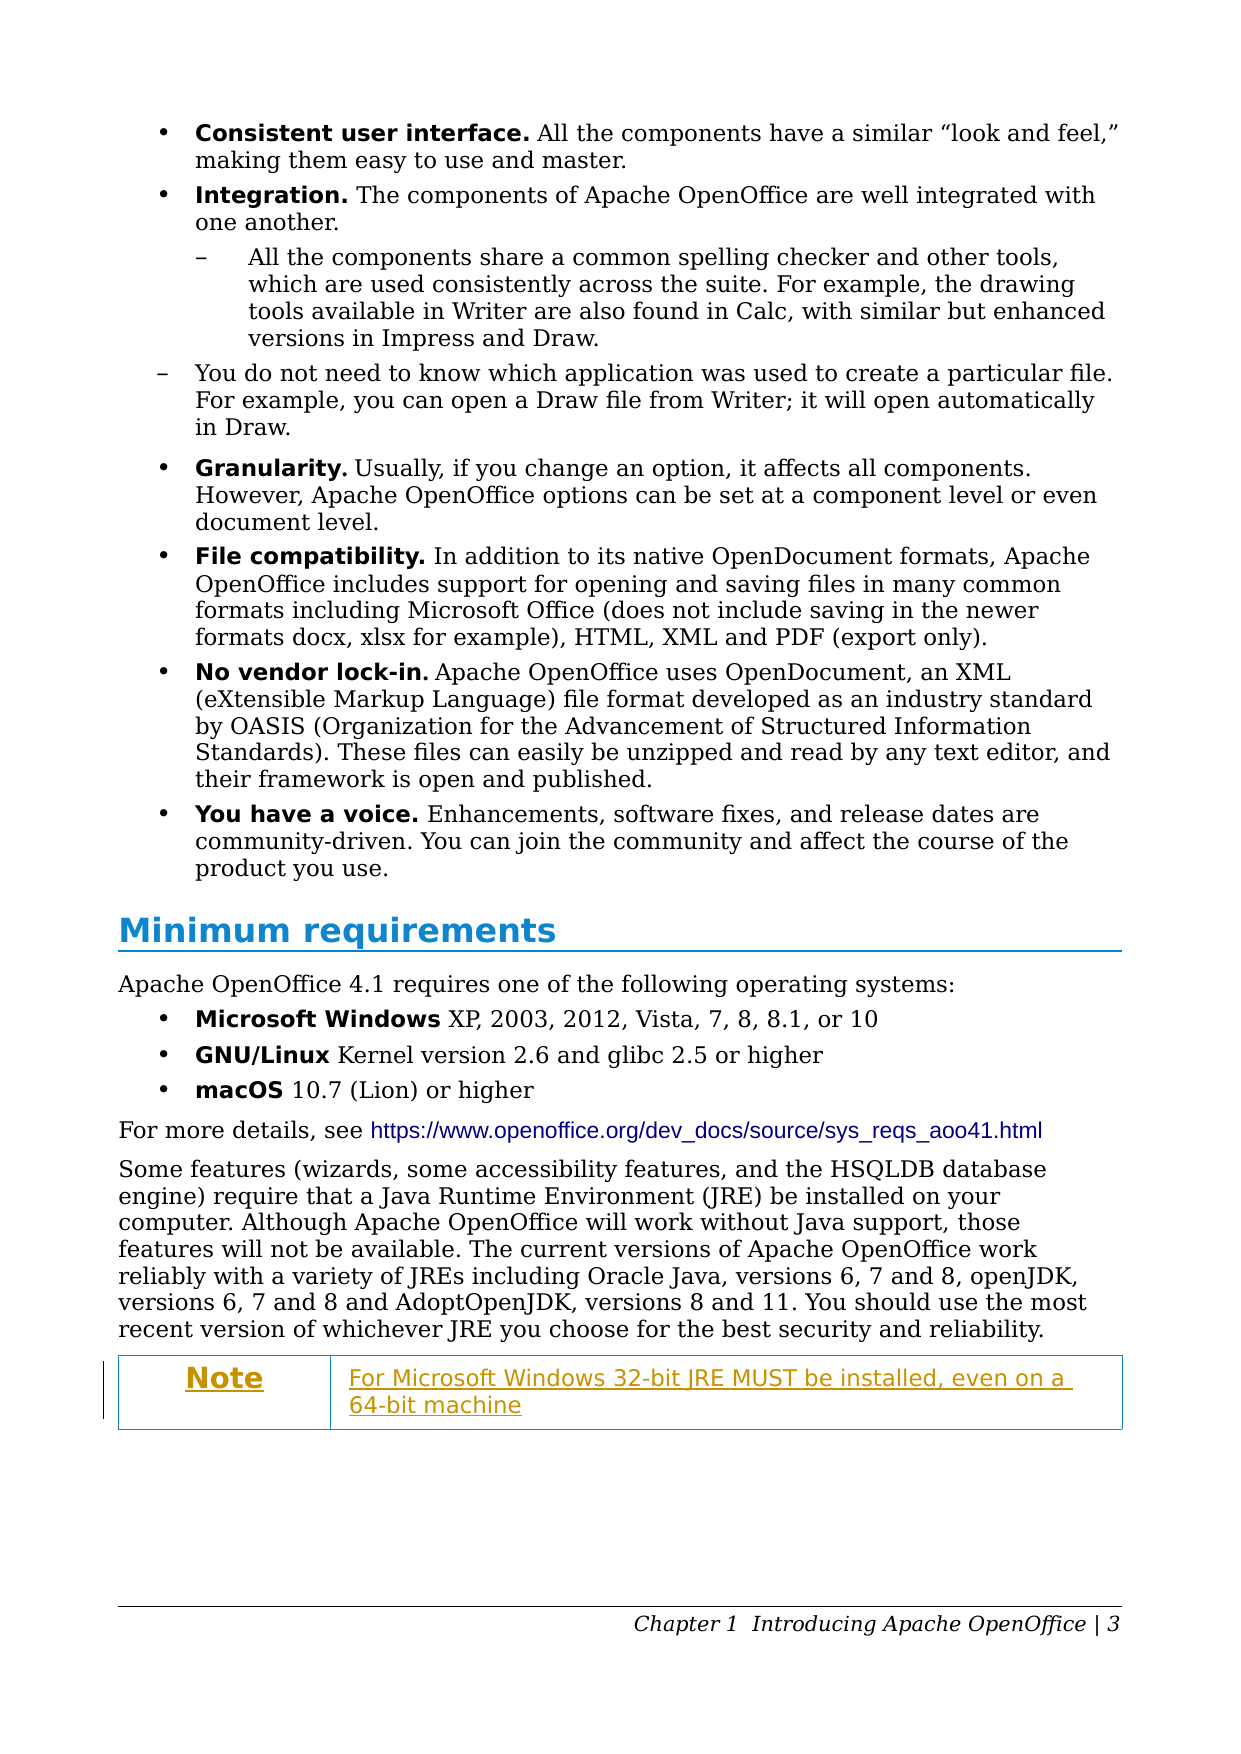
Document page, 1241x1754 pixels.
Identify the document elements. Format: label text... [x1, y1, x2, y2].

list Consistent user interface. All the components have a similar “look and feel,” making them easy to use and master. [156, 118, 1122, 174]
list You do not need to know which application was used to create a particular file. For example, you can open a Draw file from Writer; it will open automatically in Draw. [156, 358, 1122, 440]
text For more details, see https://www.openoffice.org/dev_docs/source/sys_reqs_aoo41.html [118, 1117, 1122, 1144]
subtitle Minimum requirements [118, 912, 1122, 950]
table_header For Microsoft Windows 32-bit JRE MUST be installed, even on a 64-bit machine [331, 1356, 1122, 1429]
list Granularity. Usually, if you change an option, it affects all components. However, Apache OpenOffice options can be set at a component level or even document level. [156, 453, 1122, 535]
list Integration. The components of Apache OpenOffice are well integrated with one another. [156, 180, 1122, 236]
list All the components share a common spelling checker and other tools, which are used consistently across the suite. For example, the drawing tools available in Writer are also found in Calc, with similar but enhanced versions in Impress and Draw. [195, 242, 1122, 352]
list Apache OpenOffice 4.1 requires one of the following operating systems: [118, 971, 1122, 998]
list You have a voice. Enhancements, software fixes, and release dates are community-driven. You can join the community and affect the course of the product you use. [156, 799, 1122, 882]
text Some features (wizards, some accessibility features, and the HSQLDB database engine) require that a Java Runtime Environment (JRE) be installed on your computer. Although Apache OpenOffice will work without Java support, those features will not be available. The current versions of Apache OpenOffice work reliably with a variety of JREs including Oracle Java, versions 6, 7 and 8, openJDK, versions 6, 7 and 8 and AdoptOpenJDK, versions 8 and 11. You should use the most recent version of whichever JRE you choose for the best security and reliability. [118, 1156, 1122, 1343]
list File compatibility. In addition to its native OpenDocument formats, Apache OpenOffice includes support for opening and saving files in many common formats including Microsoft Office (does not include saving in the newer formats docx, xlsx for example), HTML, XML and PDF (export only). [156, 542, 1122, 651]
list macOS 10.7 (Lion) or higher [156, 1075, 1122, 1104]
list No vendor lock-in. Apache OpenOffice uses OpenDocument, an XML (eXtensible Markup Language) file format developed as an industry standard by OASIS (Organization for the Advancement of Structured Information Standards). These files can easily be unzipped and read by any text editor, and their framework is open and published. [156, 657, 1122, 793]
table_header Note [119, 1356, 330, 1429]
list Microsoft Windows XP, 2003, 2012, Vista, 7, 8, 8.1, or 10 [156, 1004, 1122, 1034]
list GNU/Linux Kernel version 2.6 and glibc 2.5 or higher [156, 1040, 1122, 1069]
